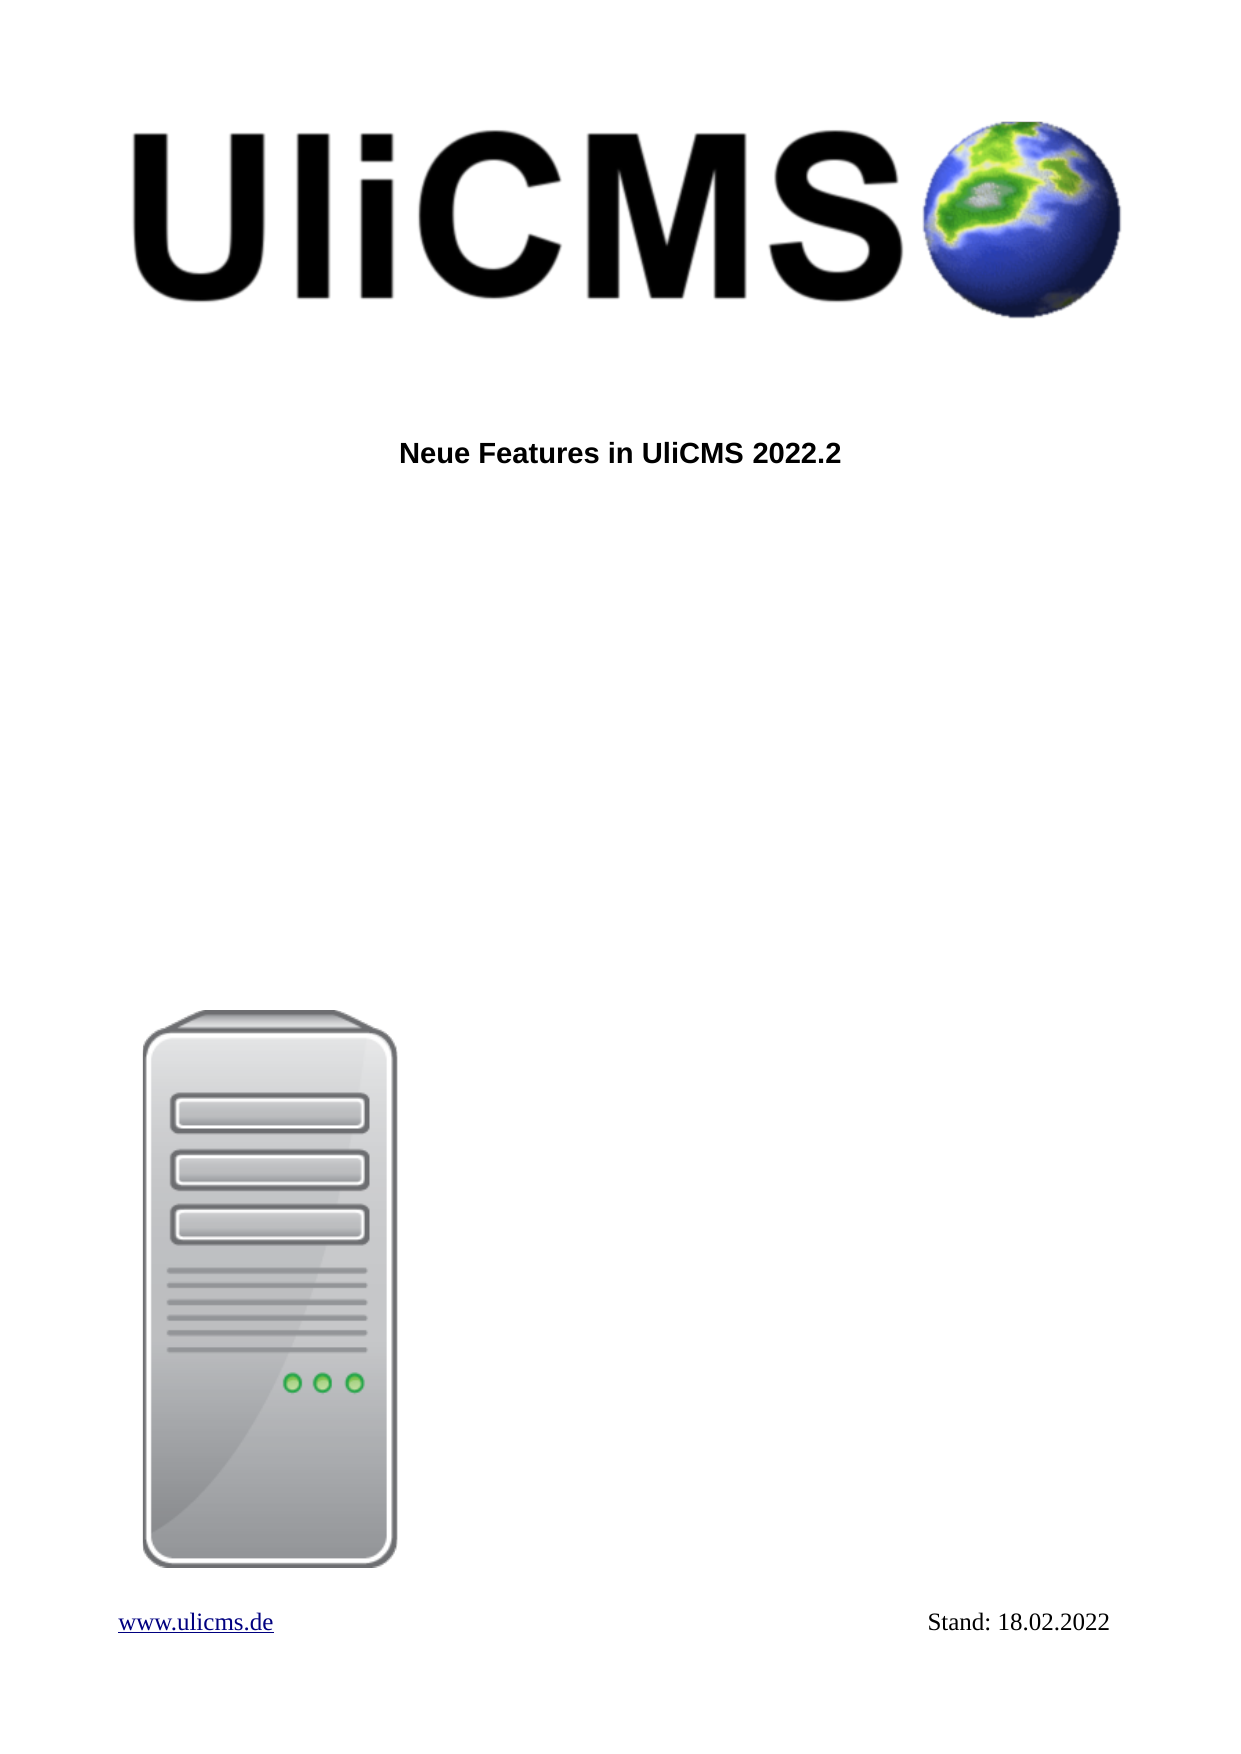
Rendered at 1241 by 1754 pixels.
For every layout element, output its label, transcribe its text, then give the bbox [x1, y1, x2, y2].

subtitle Neue Features in UliCMS 2022.2 [118, 436, 1122, 470]
picture [142, 1010, 398, 1568]
picture [118, 118, 1123, 326]
